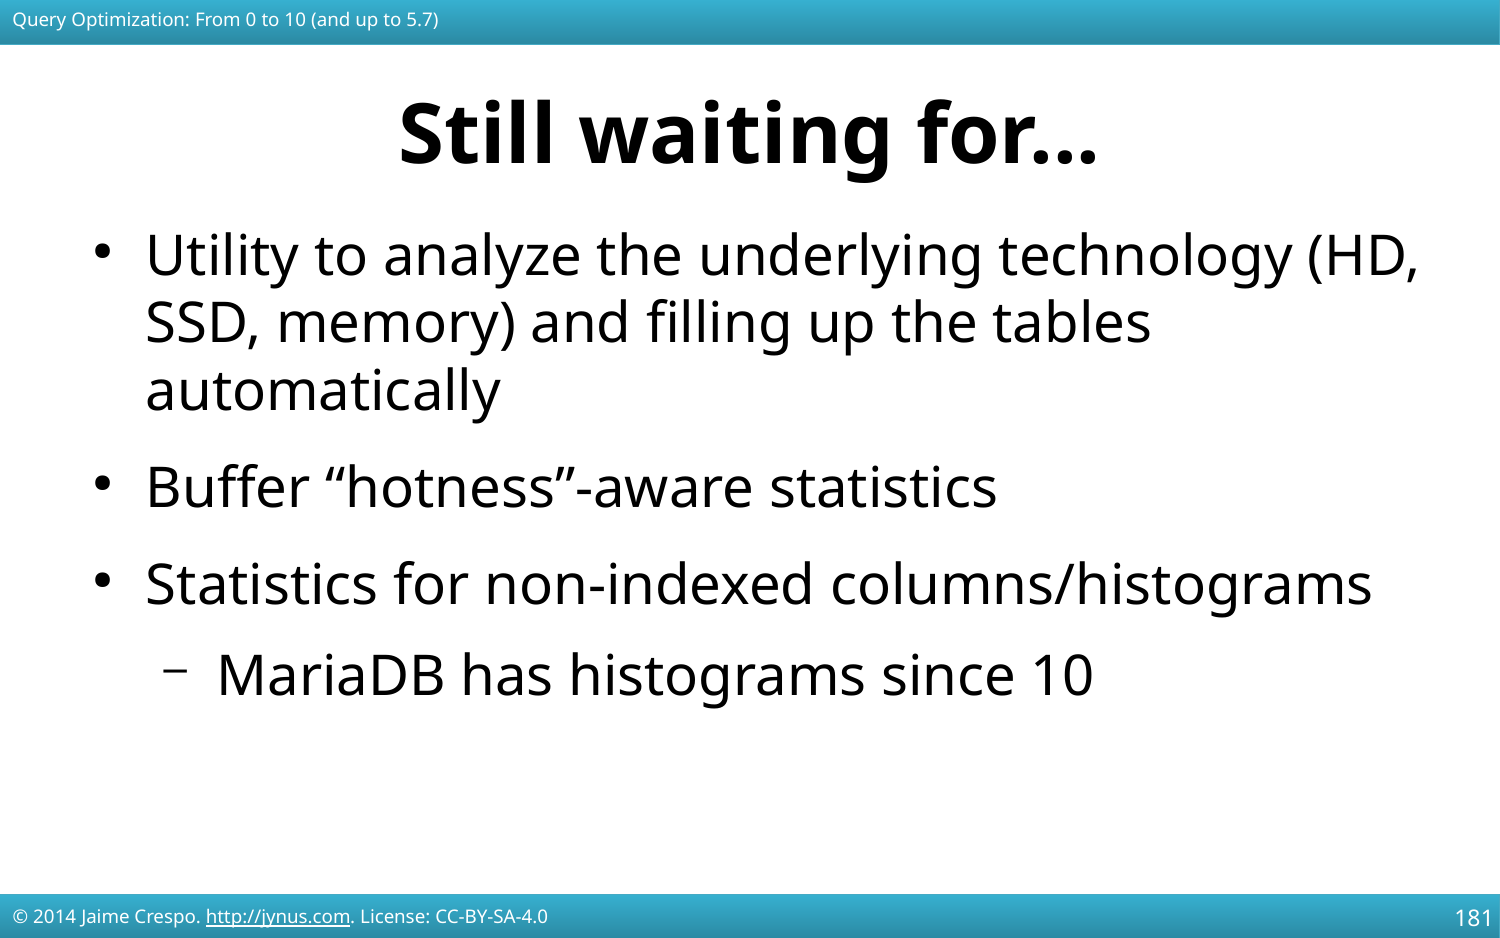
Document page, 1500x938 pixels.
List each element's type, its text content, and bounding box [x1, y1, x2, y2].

list Utility to analyze the underlying technology (HD, SSD, memory) and filling up the tables automatically Buffer “hotness”-aware statistics Statistics for non-indexed columns/histograms MariaDB has histograms since 10 [75, 218, 1425, 805]
title Still waiting for... [75, 41, 1425, 218]
slide_number [1389, 896, 1490, 935]
